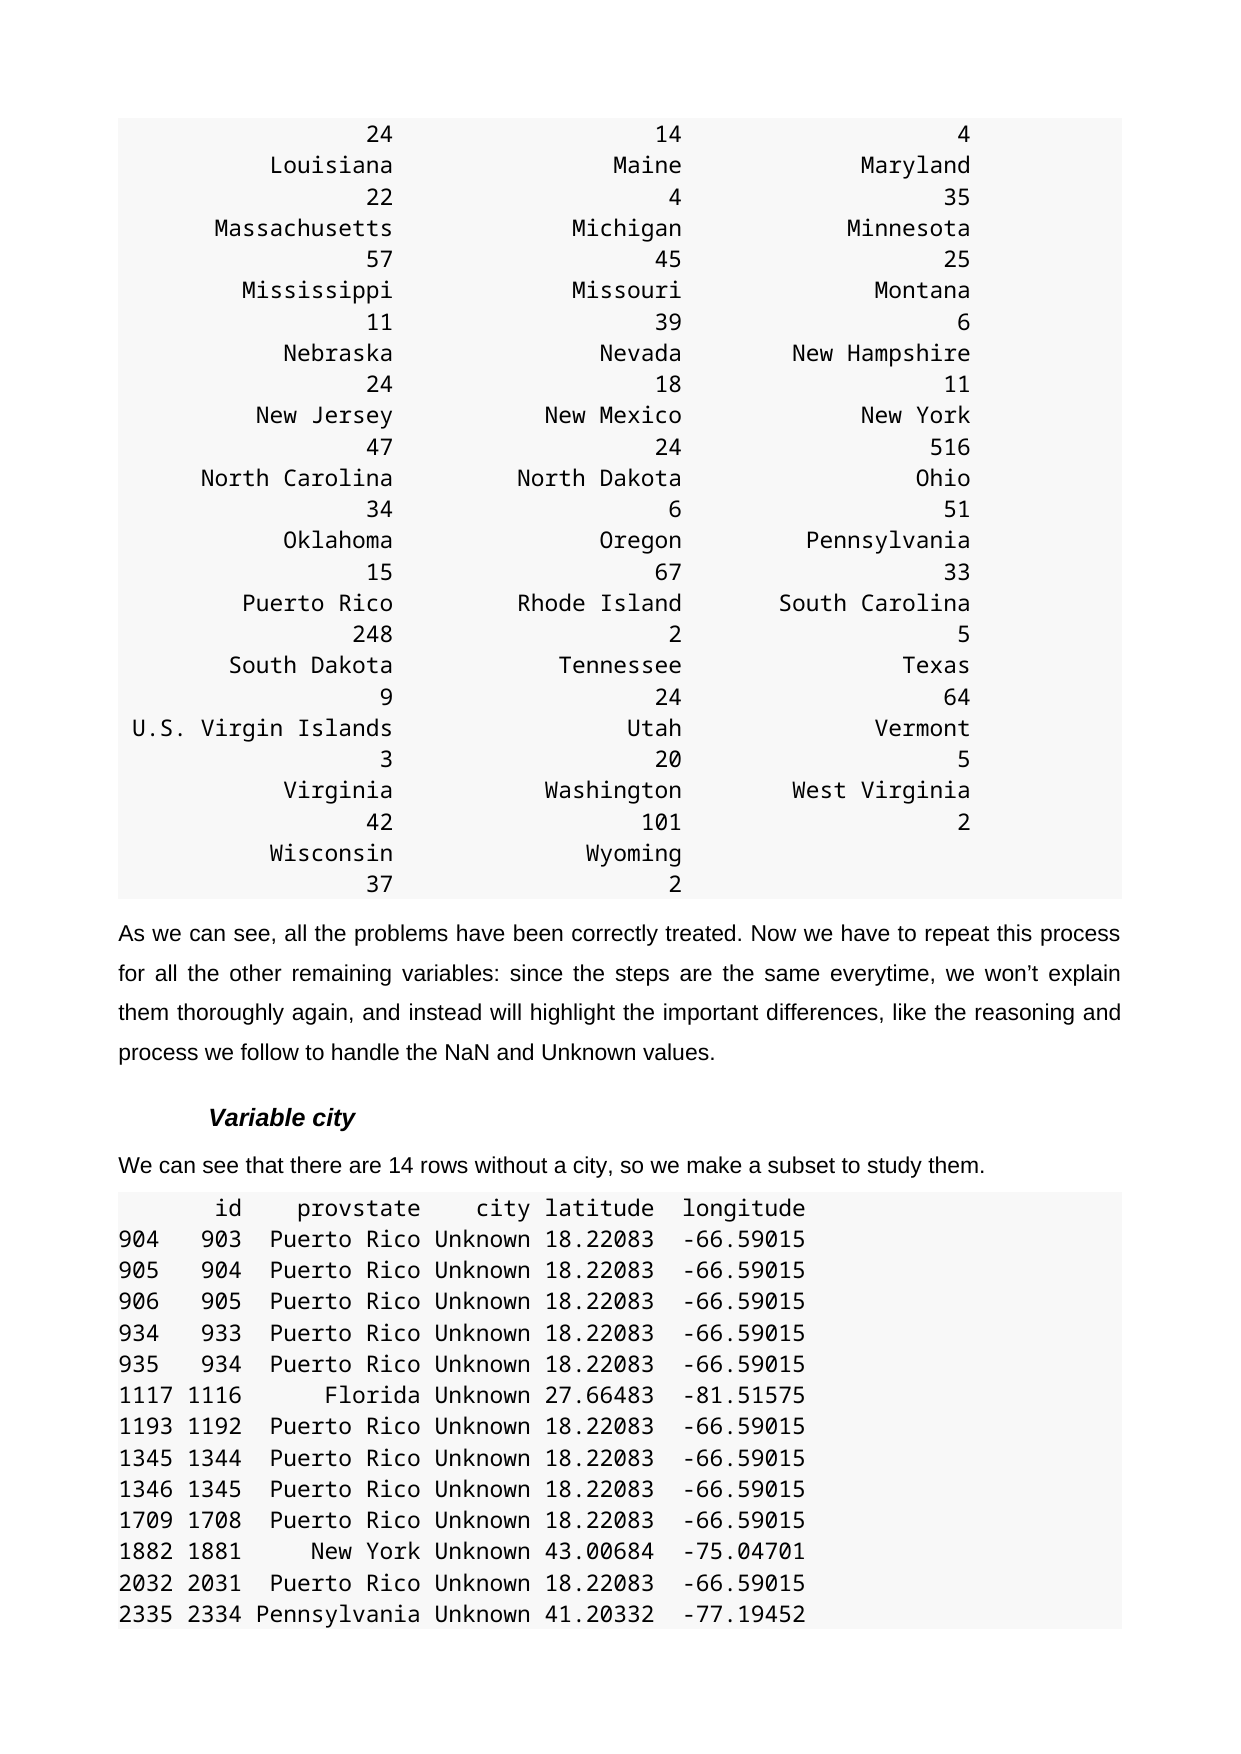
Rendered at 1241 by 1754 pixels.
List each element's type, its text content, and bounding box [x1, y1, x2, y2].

text 24 14 4 Louisiana Maine Maryland 22 4 35 Massachusetts Michigan Minnesota 57 45 25 Mississippi Missouri Montana 11 39 6 Nebraska Nevada New Hampshire 24 18 11 New Jersey New Mexico New York 47 24 516 North Carolina North Dakota Ohio 34 6 51 Oklahoma Oregon Pennsylvania 15 67 33 Puerto Rico Rhode Island South Carolina 248 2 5 South Dakota Tennessee Texas 9 24 64 U.S. Virgin Islands Utah Vermont 3 20 5 Virginia Washington West Virginia 42 101 2 Wisconsin Wyoming 37 2 [118, 118, 1122, 899]
text We can see that there are 14 rows without a city, so we make a subset to study them. [118, 1152, 1122, 1178]
text As we can see, all the problems have been correctly treated. Now we have to repeat this process for all the other remaining variables: since the steps are the same everytime, we won’t explain them thoroughly again, and instead will highlight the important differences, like the reasoning and process we follow to handle the NaN and Unknown values. [118, 920, 1122, 1065]
subtitle Variable city [118, 1103, 1122, 1131]
text id provstate city latitude longitude 904 903 Puerto Rico Unknown 18.22083 -66.59015 905 904 Puerto Rico Unknown 18.22083 -66.59015 906 905 Puerto Rico Unknown 18.22083 -66.59015 934 933 Puerto Rico Unknown 18.22083 -66.59015 935 934 Puerto Rico Unknown 18.22083 -66.59015 1117 1116 Florida Unknown 27.66483 -81.51575 1193 1192 Puerto Rico Unknown 18.22083 -66.59015 1345 1344 Puerto Rico Unknown 18.22083 -66.59015 1346 1345 Puerto Rico Unknown 18.22083 -66.59015 1709 1708 Puerto Rico Unknown 18.22083 -66.59015 1882 1881 New York Unknown 43.00684 -75.04701 2032 2031 Puerto Rico Unknown 18.22083 -66.59015 2335 2334 Pennsylvania Unknown 41.20332 -77.19452 [118, 1192, 1122, 1629]
